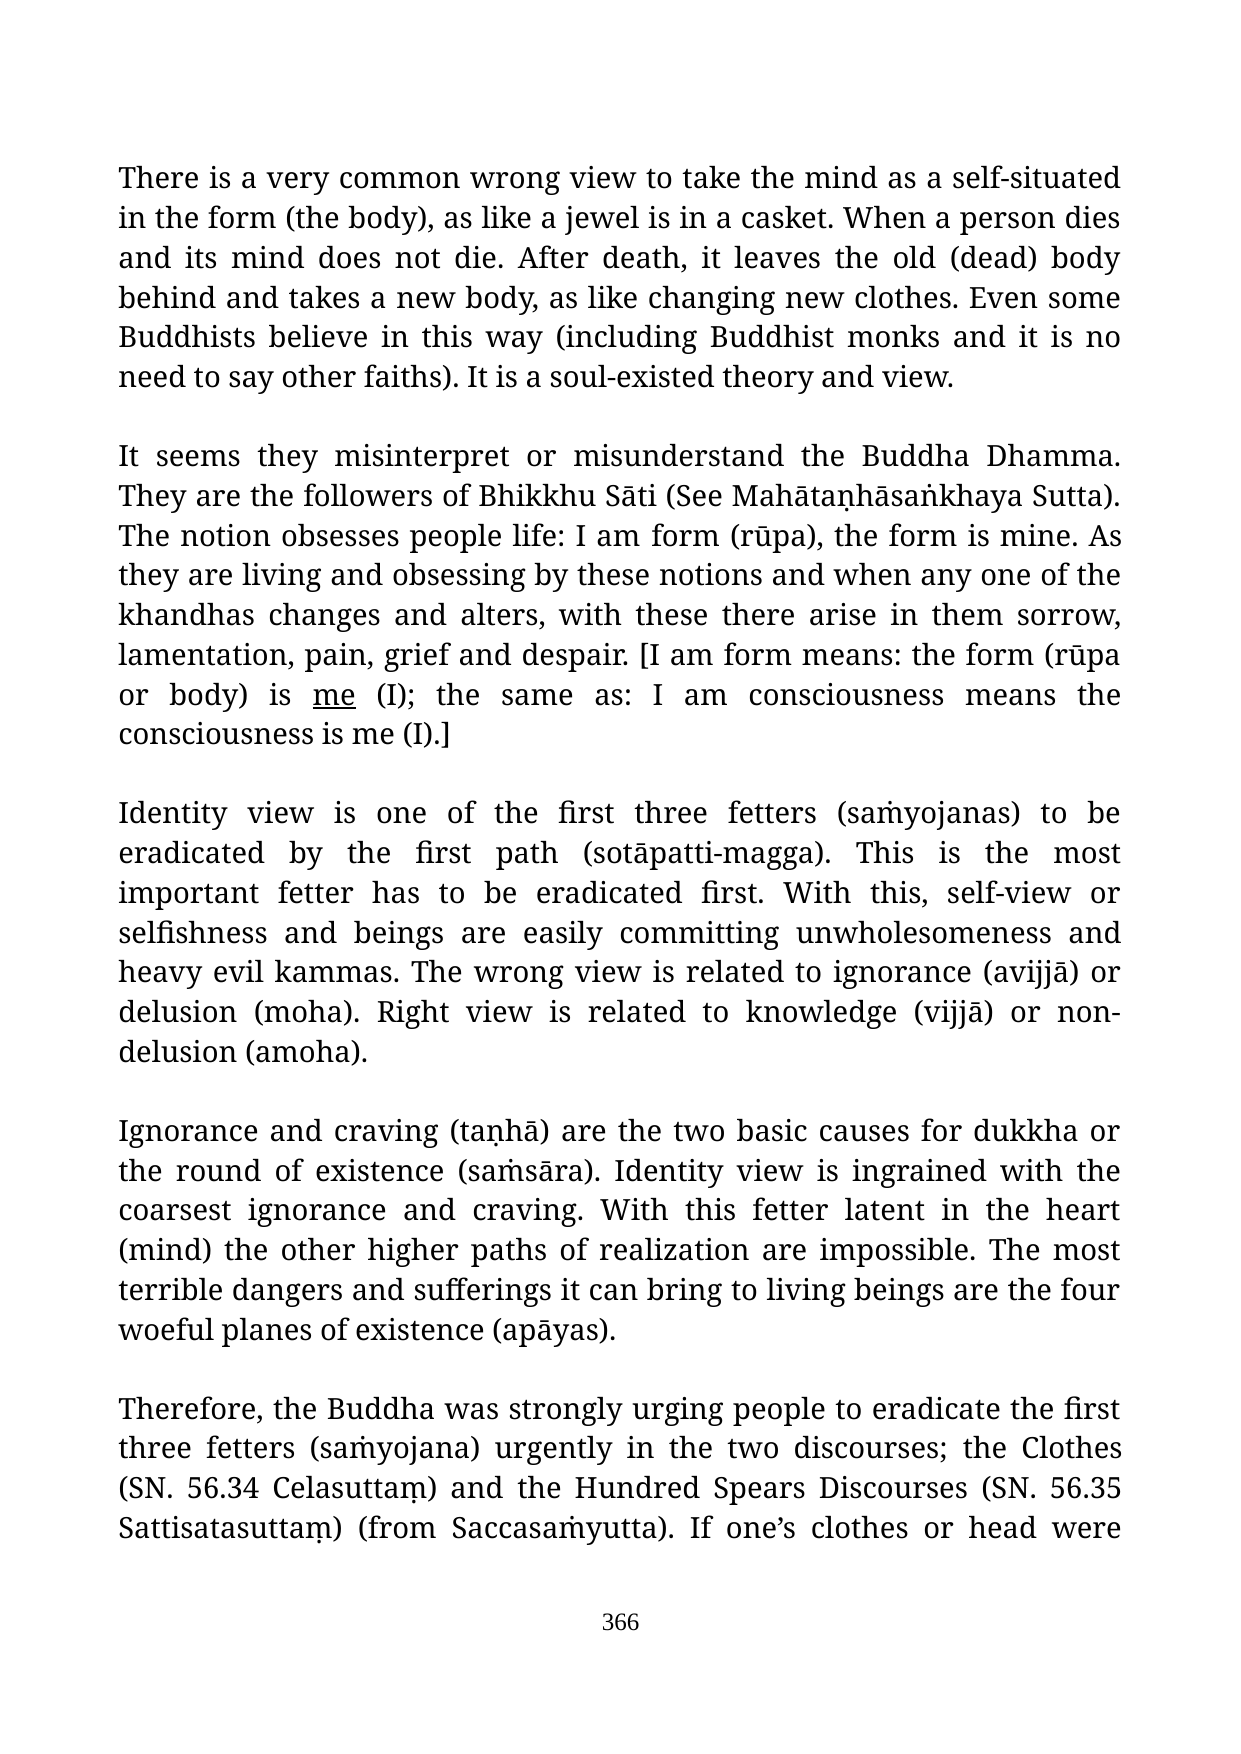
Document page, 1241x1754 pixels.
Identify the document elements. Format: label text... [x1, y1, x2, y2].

text There is a very common wrong view to take the mind as a self-situated in the form (the body), as like a jewel is in a casket. When a person dies and its mind does not die. After death, it leaves the old (dead) body behind and takes a new body, as like changing new clothes. Even some Buddhists believe in this way (including Buddhist monks and it is no need to say other faiths). It is a soul-existed theory and view. It seems they misinterpret or misunderstand the Buddha Dhamma. They are the followers of Bhikkhu Sāti (See Mahātaṇhāsaṅkhaya Sutta). The notion obsesses people life: I am form (rūpa), the form is mine. As they are living and obsessing by these notions and when any one of the khandhas changes and alters, with these there arise in them sorrow, lamentation, pain, grief and despair. [I am form means: the form (rūpa or body) is me (I); the same as: I am consciousness means the consciousness is me (I).] Identity view is one of the first three fetters (saṁyojanas) to be eradicated by the first path (sotāpatti-magga). This is the most important fetter has to be eradicated first. With this, self-view or selfishness and beings are easily committing unwholesomeness and heavy evil kammas. The wrong view is related to ignorance (avijjā) or delusion (moha). Right view is related to knowledge (vijjā) or non-delusion (amoha). Ignorance and craving (taṇhā) are the two basic causes for dukkha or the round of existence (saṁsāra). Identity view is ingrained with the coarsest ignorance and craving. With this fetter latent in the heart (mind) the other higher paths of realization are impossible. The most terrible dangers and sufferings it can bring to living beings are the four woeful planes of existence (apāyas). Therefore, the Buddha was strongly urging people to eradicate the first three fetters (saṁyojana) urgently in the two discourses; the Clothes (SN. 56.34 Celasuttaṃ) and the Hundred Spears Discourses (SN. 56.35 Sattisatasuttaṃ) (from Saccasaṁyutta). If one’s clothes or head were [118, 118, 1122, 1547]
